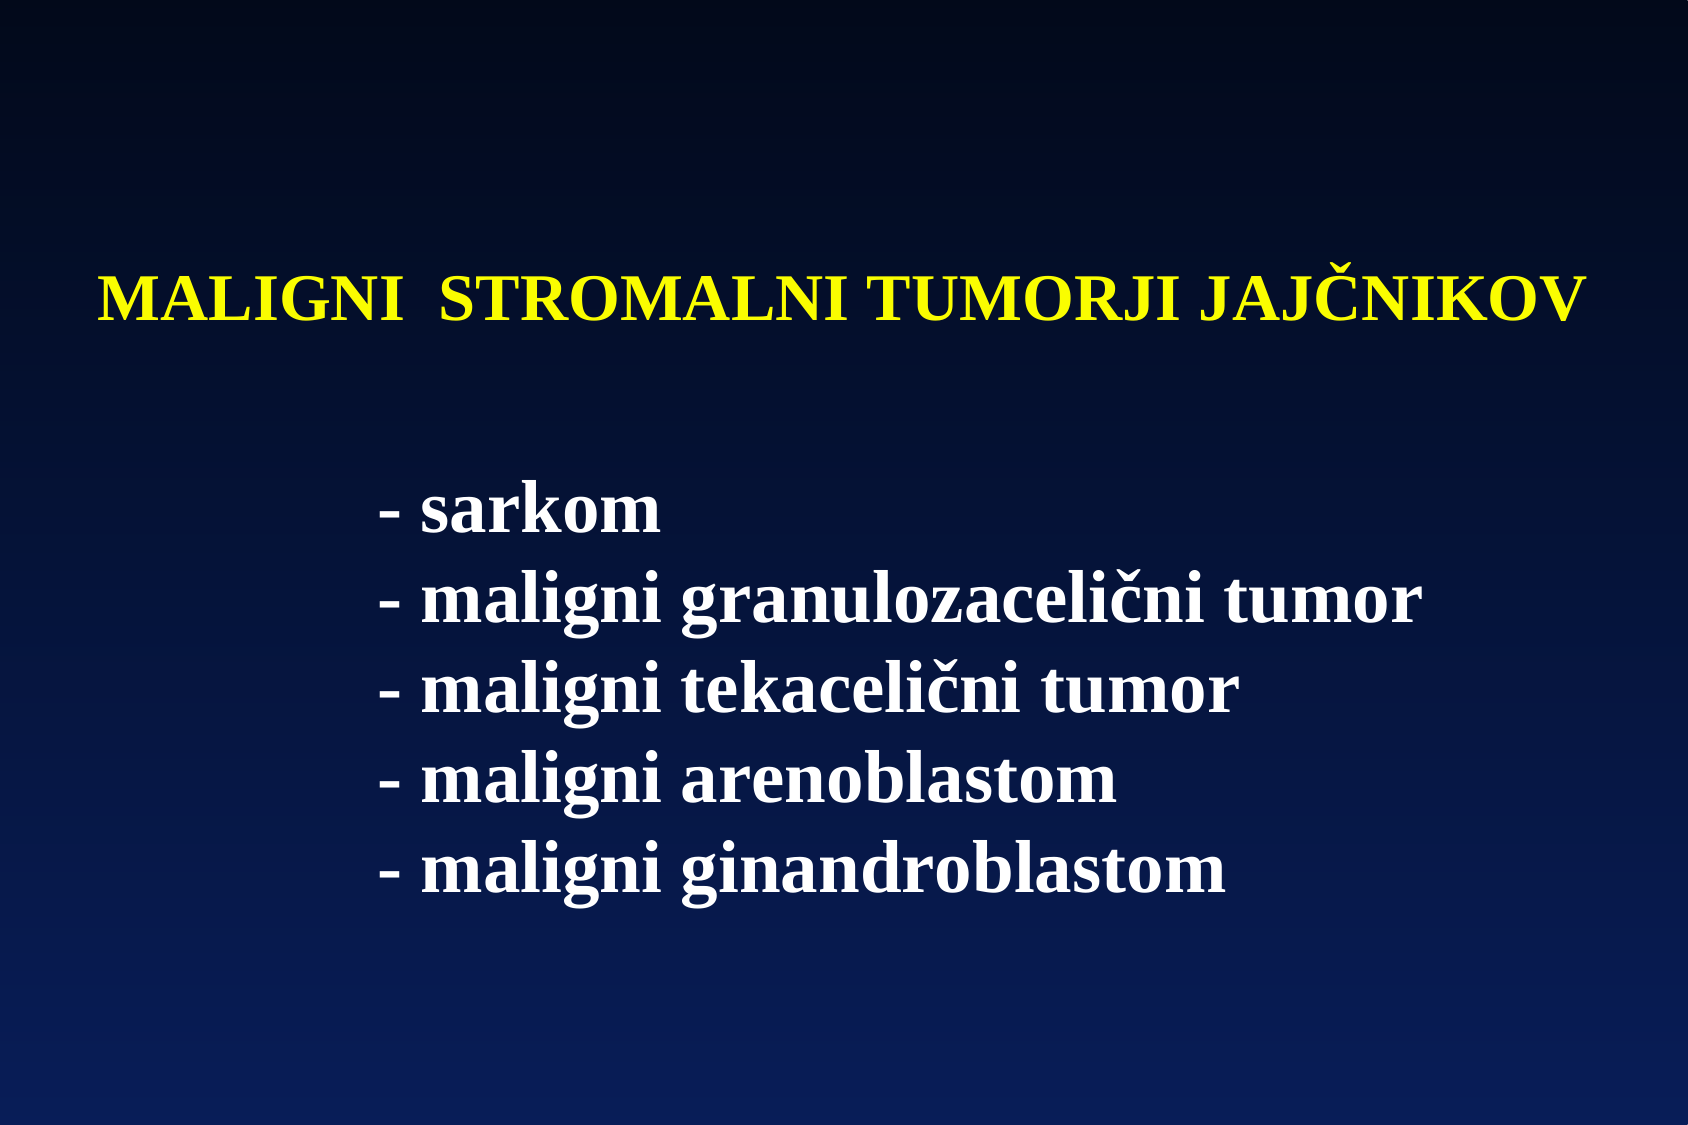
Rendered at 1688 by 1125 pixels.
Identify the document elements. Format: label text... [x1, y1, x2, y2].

subtitle [318, 637, 1369, 925]
title MALIGNI STROMALNI TUMORJI JAJČNIKOV [0, 224, 1688, 363]
text_box - sarkom - maligni granulozacelični tumor - maligni tekacelični tumor - maligni arenoblastom - maligni ginandroblastom [362, 449, 1440, 916]
